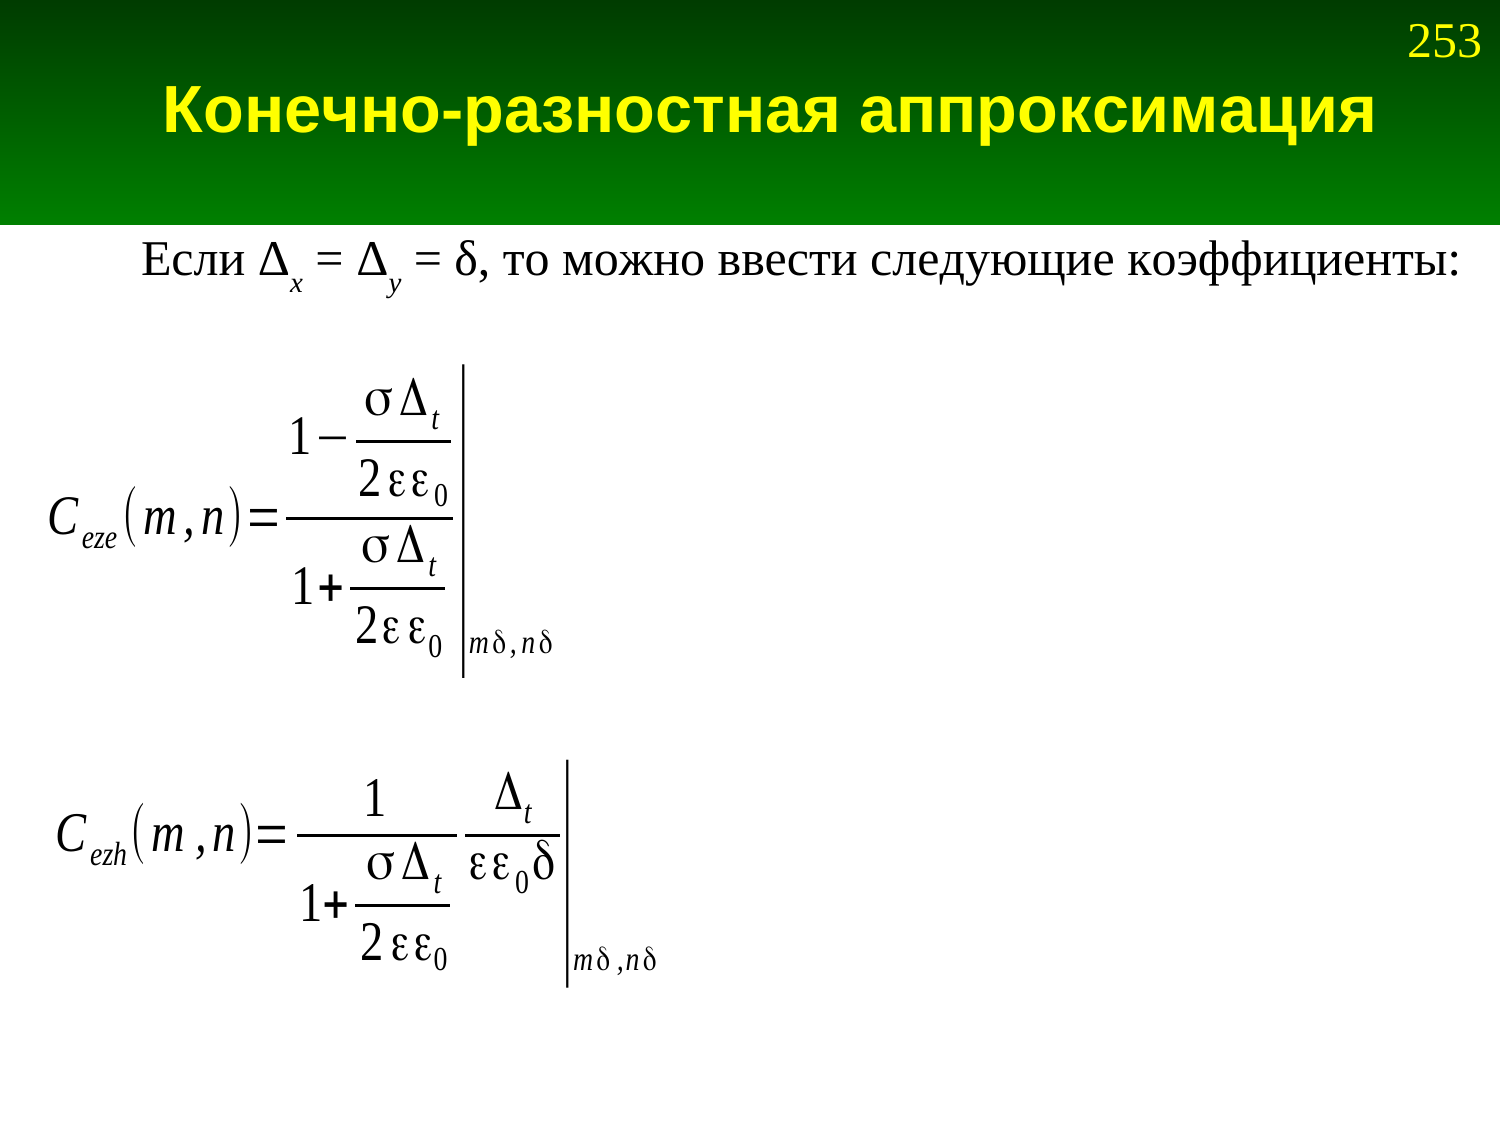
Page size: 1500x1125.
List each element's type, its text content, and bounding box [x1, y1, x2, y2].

title Конечно-разностная аппроксимация [100, 7, 1441, 204]
chart [43, 756, 670, 991]
chart [35, 359, 565, 680]
text_box Если Δx = Δy = δ, то можно ввести следующие коэффициенты: [126, 218, 1477, 306]
